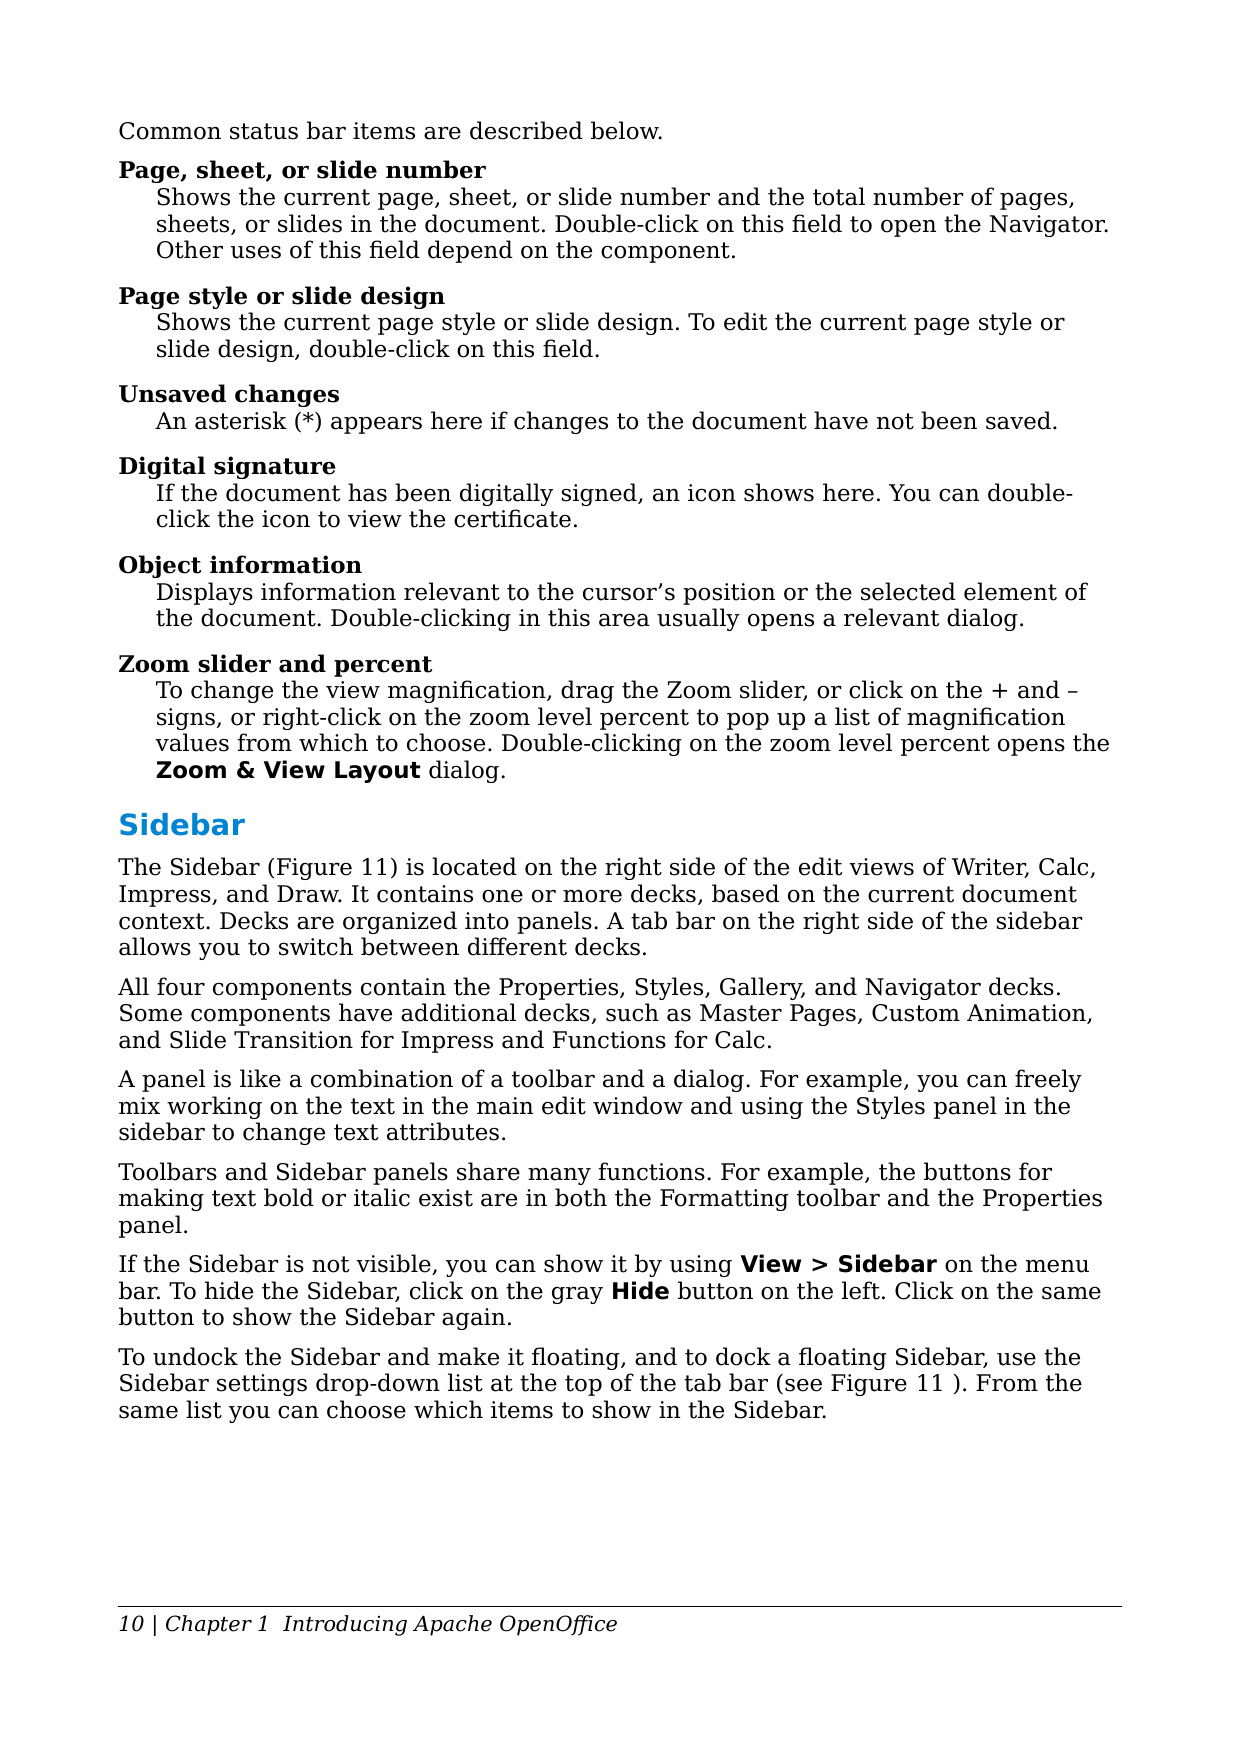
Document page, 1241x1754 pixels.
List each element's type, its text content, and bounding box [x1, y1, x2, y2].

text Toolbars and Sidebar panels share many functions. For example, the buttons for making text bold or italic exist are in both the Formatting toolbar and the Properties panel. [118, 1159, 1122, 1239]
text Digital signature [118, 453, 1122, 480]
text An asterisk (*) appears here if changes to the document have not been saved. [156, 408, 1122, 435]
text Page, sheet, or slide number [118, 157, 1122, 184]
text If the document has been digitally signed, an icon shows here. You can double-click the icon to view the certificate. [156, 480, 1122, 533]
list Common status bar items are described below. [118, 118, 1122, 145]
text Shows the current page, sheet, or slide number and the total number of pages, sheets, or slides in the document. Double-click on this field to open the Navigator. Other uses of this field depend on the component. [156, 184, 1122, 264]
text To change the view magnification, drag the Zoom slider, or click on the + and – signs, or right-click on the zoom level percent to pop up a list of magnification values from which to choose. Double-clicking on the zoom level percent opens the Zoom & View Layout dialog. [156, 677, 1122, 784]
text All four components contain the Properties, Styles, Gallery, and Navigator decks. Some components have additional decks, such as Master Pages, Custom Animation, and Slide Transition for Impress and Functions for Calc. [118, 974, 1122, 1054]
text Page style or slide design [118, 282, 1122, 309]
text If the Sidebar is not visible, you can show it by using View > Sidebar on the menu bar. To hide the Sidebar, click on the gray Hide button on the left. Click on the same button to show the Sidebar again. [118, 1251, 1122, 1331]
text The Sidebar (Figure 11) is located on the right side of the edit views of Writer, Calc, Impress, and Draw. It contains one or more decks, based on the current document context. Decks are organized into panels. A tab bar on the right side of the sidebar allows you to switch between different decks. [118, 854, 1122, 961]
text A panel is like a combination of a toolbar and a dialog. For example, you can freely mix working on the text in the main edit window and using the Styles panel in the sidebar to change text attributes. [118, 1066, 1122, 1146]
subtitle Sidebar [118, 808, 1122, 842]
text To undock the Sidebar and make it floating, and to dock a floating Sidebar, use the Sidebar settings drop-down list at the top of the tab bar (see Figure 11 ). From the same list you can choose which items to show in the Sidebar. [118, 1344, 1122, 1424]
text Shows the current page style or slide design. To edit the current page style or slide design, double-click on this field. [156, 309, 1122, 363]
text Unsaved changes [118, 381, 1122, 408]
text Displays information relevant to the cursor’s position or the selected element of the document. Double-clicking in this area usually opens a relevant dialog. [156, 579, 1122, 632]
text Object information [118, 552, 1122, 579]
text Zoom slider and percent [118, 650, 1122, 677]
